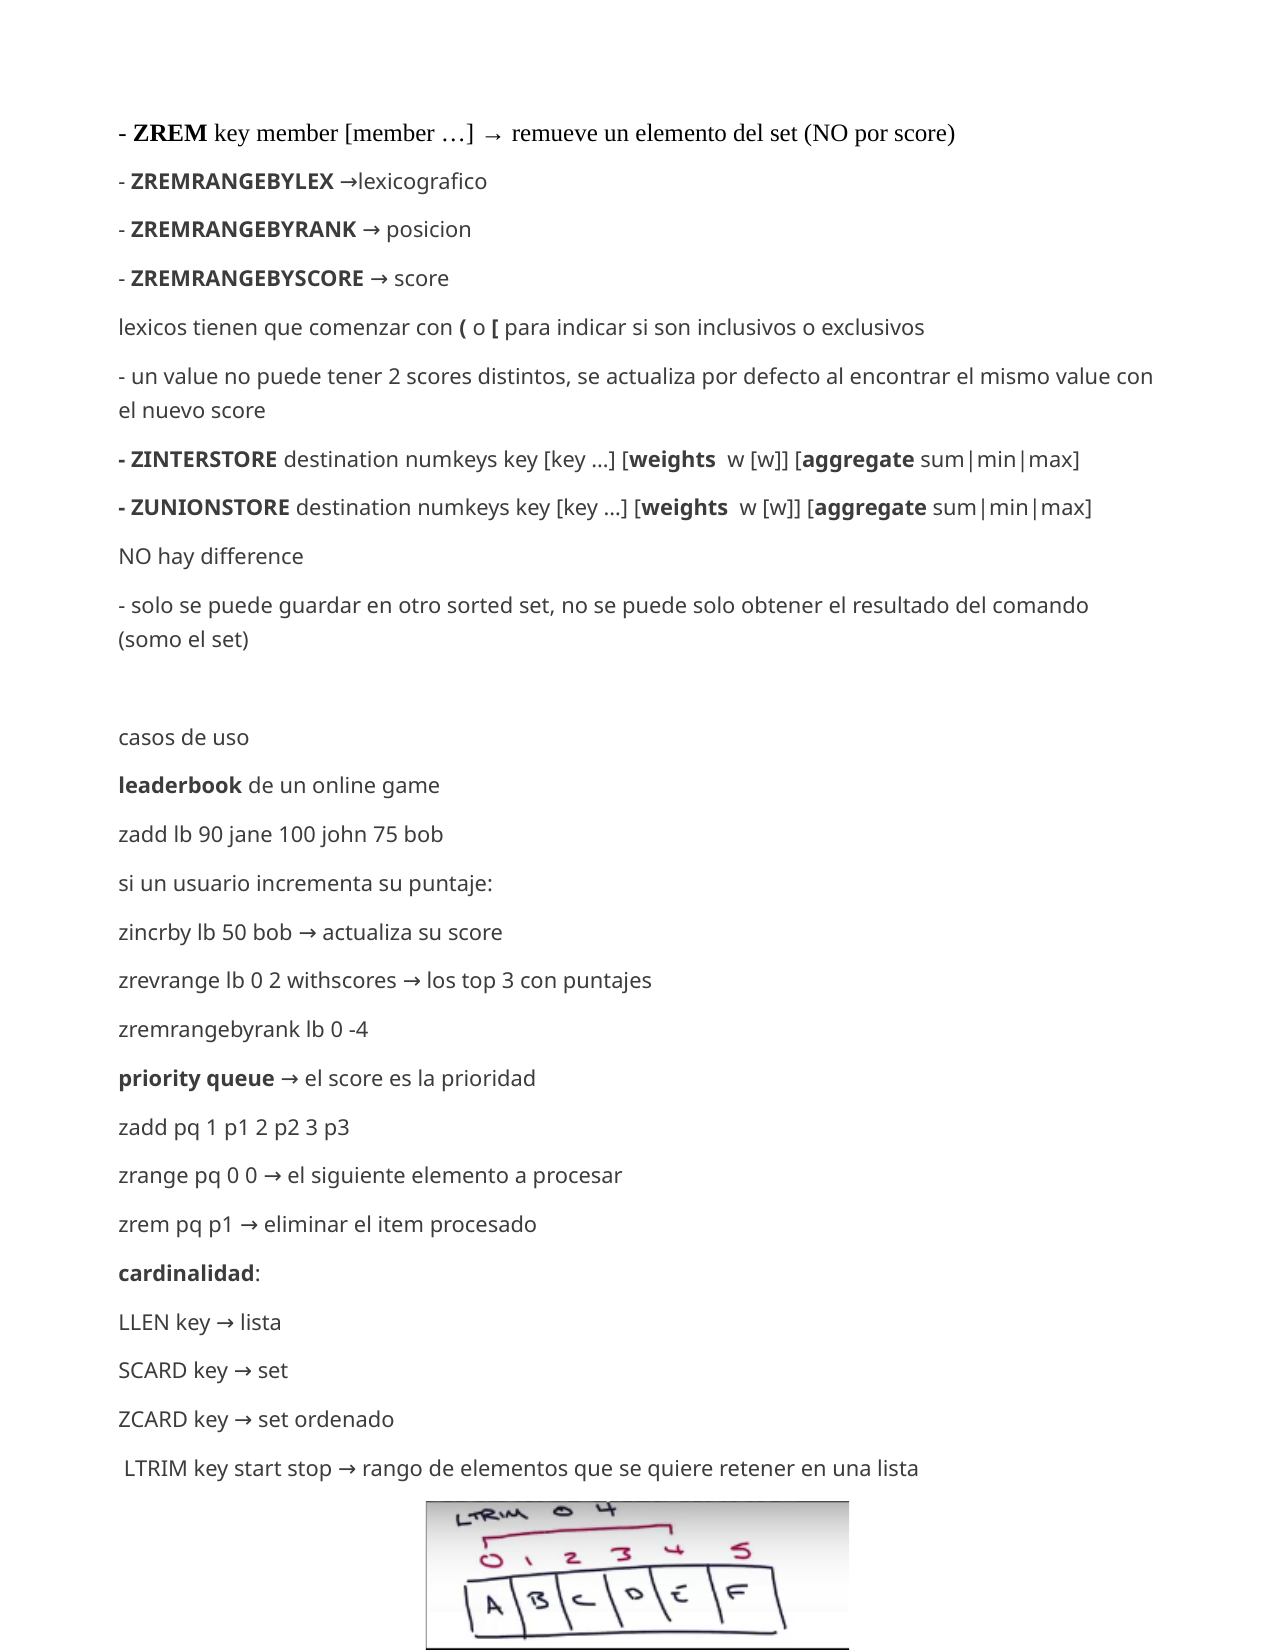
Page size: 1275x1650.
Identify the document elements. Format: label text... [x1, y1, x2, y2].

text - ZREMRANGEBYRANK → posicion [118, 214, 1157, 244]
text - ZREMRANGEBYSCORE → score [118, 263, 1157, 293]
text - ZREM key member [member …] → remueve un elemento del set (NO por score) [118, 118, 1157, 147]
text zadd pq 1 p1 2 p2 3 p3 [118, 1112, 1157, 1141]
picture [425, 1501, 850, 1650]
text SCARD key → set [118, 1355, 1157, 1385]
text cardinalidad: [118, 1258, 1157, 1288]
text casos de uso [118, 722, 1157, 751]
text ZCARD key → set ordenado [118, 1404, 1157, 1434]
text si un usuario incrementa su puntaje: [118, 868, 1157, 898]
text NO hay difference [118, 541, 1157, 571]
text zremrangebyrank lb 0 -4 [118, 1014, 1157, 1044]
text LTRIM key start stop → rango de elementos que se quiere retener en una lista [118, 1453, 1157, 1483]
text zrange pq 0 0 → el siguiente elemento a procesar [118, 1160, 1157, 1190]
text - un value no puede tener 2 scores distintos, se actualiza por defecto al encontrar el mismo value con el nuevo score [118, 361, 1157, 425]
text - solo se puede guardar en otro sorted set, no se puede solo obtener el resultado del comando (somo el set) [118, 590, 1157, 654]
text - ZUNIONSTORE destination numkeys key [key …] [weights w [w]] [aggregate sum|min|max] [118, 492, 1157, 522]
text zrem pq p1 → eliminar el item procesado [118, 1209, 1157, 1239]
text LLEN key → lista [118, 1307, 1157, 1336]
text zadd lb 90 jane 100 john 75 bob [118, 819, 1157, 849]
text lexicos tienen que comenzar con ( o [ para indicar si son inclusivos o exclusivos [118, 312, 1157, 342]
text - ZINTERSTORE destination numkeys key [key …] [weights w [w]] [aggregate sum|min|max] [118, 444, 1157, 473]
text zrevrange lb 0 2 withscores → los top 3 con puntajes [118, 965, 1157, 995]
text priority queue → el score es la prioridad [118, 1063, 1157, 1093]
text - ZREMRANGEBYLEX →lexicografico [118, 166, 1157, 196]
text leaderbook de un online game [118, 770, 1157, 800]
text zincrby lb 50 bob → actualiza su score [118, 917, 1157, 946]
